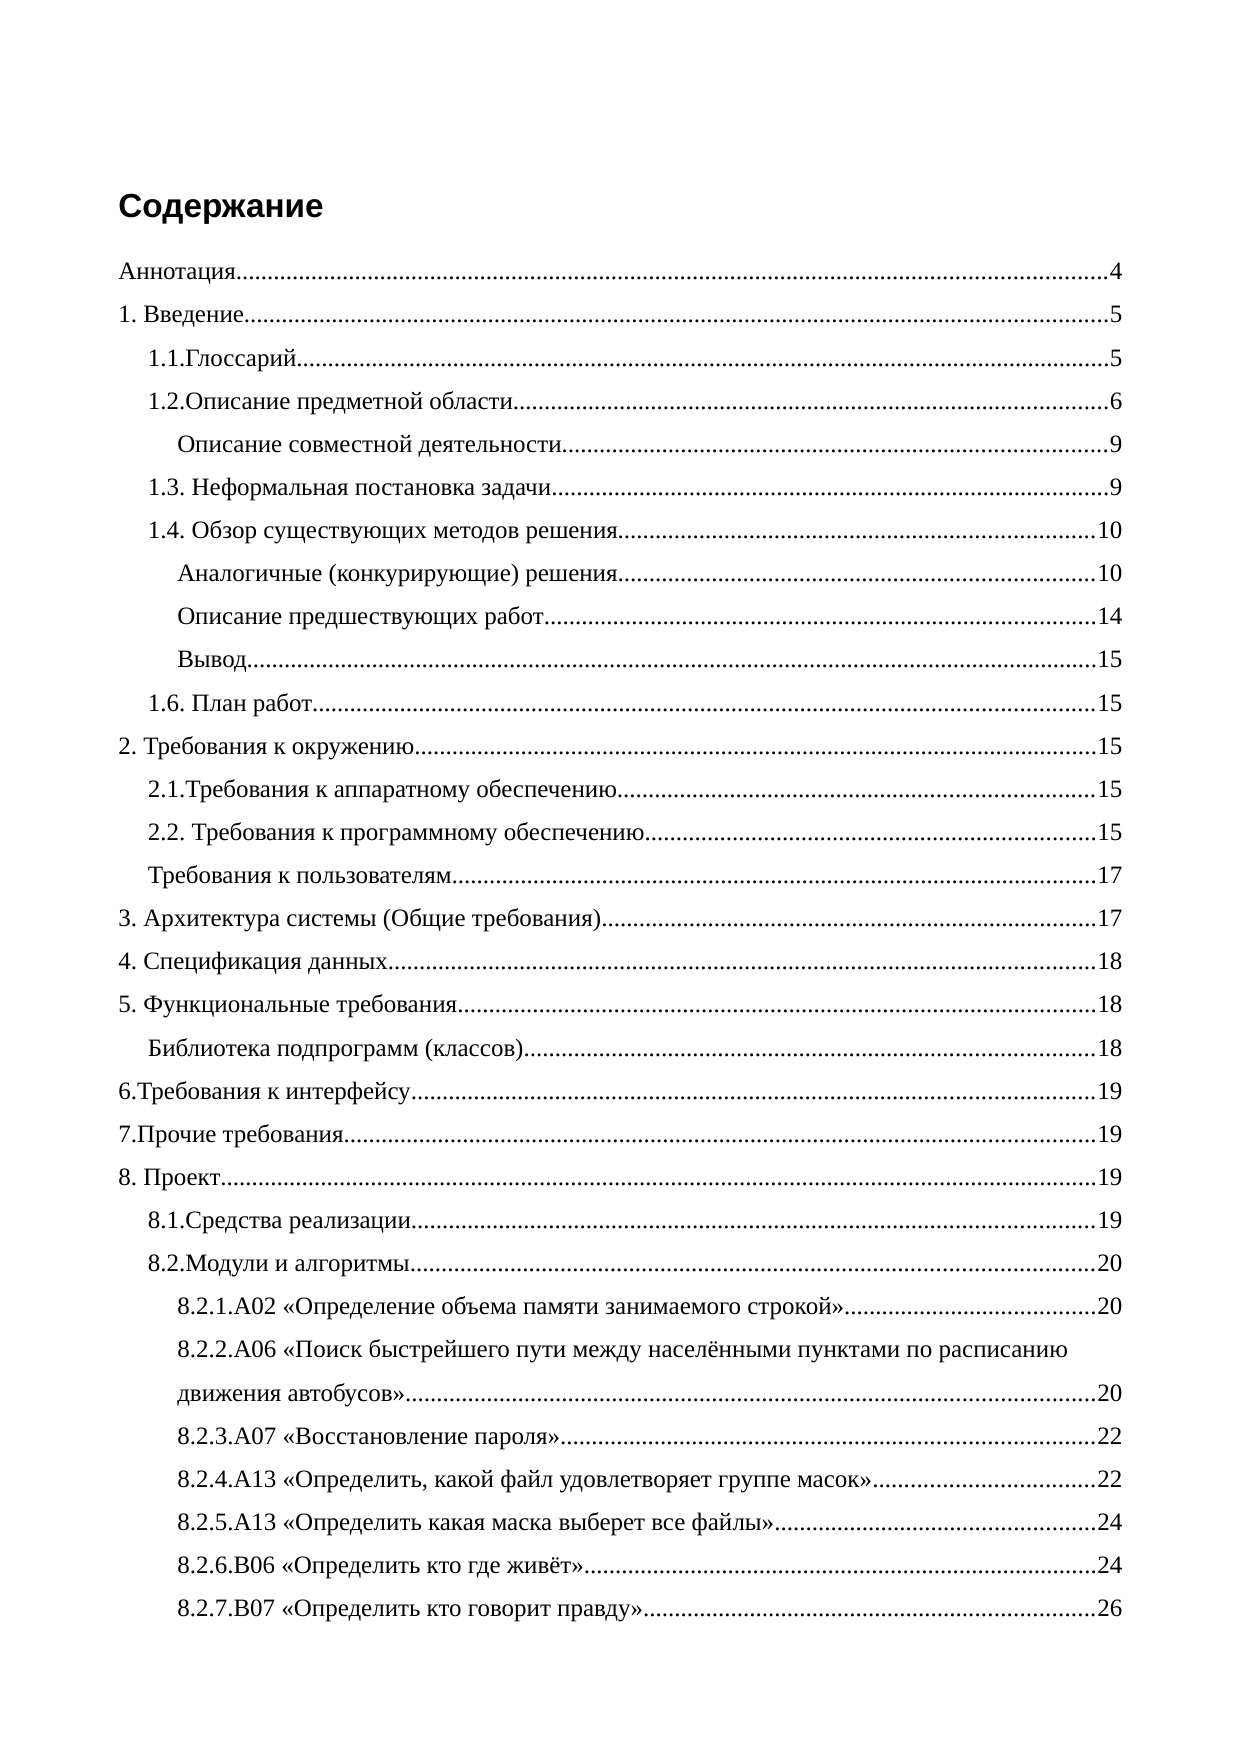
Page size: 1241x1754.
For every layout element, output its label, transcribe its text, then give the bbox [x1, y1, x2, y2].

text 8.2.7.B07 «Определить кто говорит правду» 26 [177, 1593, 1122, 1622]
text 8.2.1.A02 «Определение объема памяти занимаемого строкой» 20 [177, 1291, 1122, 1320]
text 8.2.4.A13 «Определить, какой файл удовлетворяет группе масок» 22 [177, 1464, 1122, 1493]
text 1.4. Обзор существующих методов решения 10 [148, 515, 1122, 544]
text 8.2.2.A06 «Поиск быстрейшего пути между населёнными пунктами по расписанию движения автобусов» 20 [177, 1334, 1122, 1406]
text 6.Требования к интерфейсу 19 [118, 1076, 1122, 1104]
text 1.1.Глоссарий 5 [148, 343, 1122, 371]
text 1.6. План работ 15 [148, 688, 1122, 716]
text 8.2.6.B06 «Определить кто где живёт» 24 [177, 1550, 1122, 1579]
text Описание совместной деятельности 9 [177, 429, 1122, 458]
text Требования к пользователям 17 [148, 860, 1122, 889]
text 8.2.5.A13 «Определить какая маска выберет все файлы» 24 [177, 1507, 1122, 1536]
text Аннотация 4 [118, 256, 1122, 285]
text 7.Прочие требования 19 [118, 1119, 1122, 1148]
text 8.2.Модули и алгоритмы 20 [148, 1248, 1122, 1277]
text 4. Спецификация данных 18 [118, 946, 1122, 975]
text 8.1.Средства реализации 19 [148, 1205, 1122, 1234]
text 1. Введение 5 [118, 299, 1122, 328]
text Описание предшествующих работ 14 [177, 601, 1122, 630]
text 2. Требования к окружению 15 [118, 731, 1122, 759]
text 1.2.Описание предметной области 6 [148, 386, 1122, 414]
subtitle Содержание [118, 186, 1122, 225]
text Вывод 15 [177, 644, 1122, 673]
text 8. Проект 19 [118, 1162, 1122, 1191]
text 5. Функциональные требования 18 [118, 989, 1122, 1018]
text 2.2. Требования к программному обеспечению 15 [148, 817, 1122, 846]
text Библиотека подпрограмм (классов) 18 [148, 1033, 1122, 1061]
text Аналогичные (конкурирующие) решения 10 [177, 558, 1122, 587]
text 1.3. Неформальная постановка задачи 9 [148, 472, 1122, 501]
text 3. Архитектура системы (Общие требования) 17 [118, 903, 1122, 932]
text 2.1.Требования к аппаратному обеспечению 15 [148, 774, 1122, 803]
text 8.2.3.A07 «Восстановление пароля» 22 [177, 1421, 1122, 1449]
